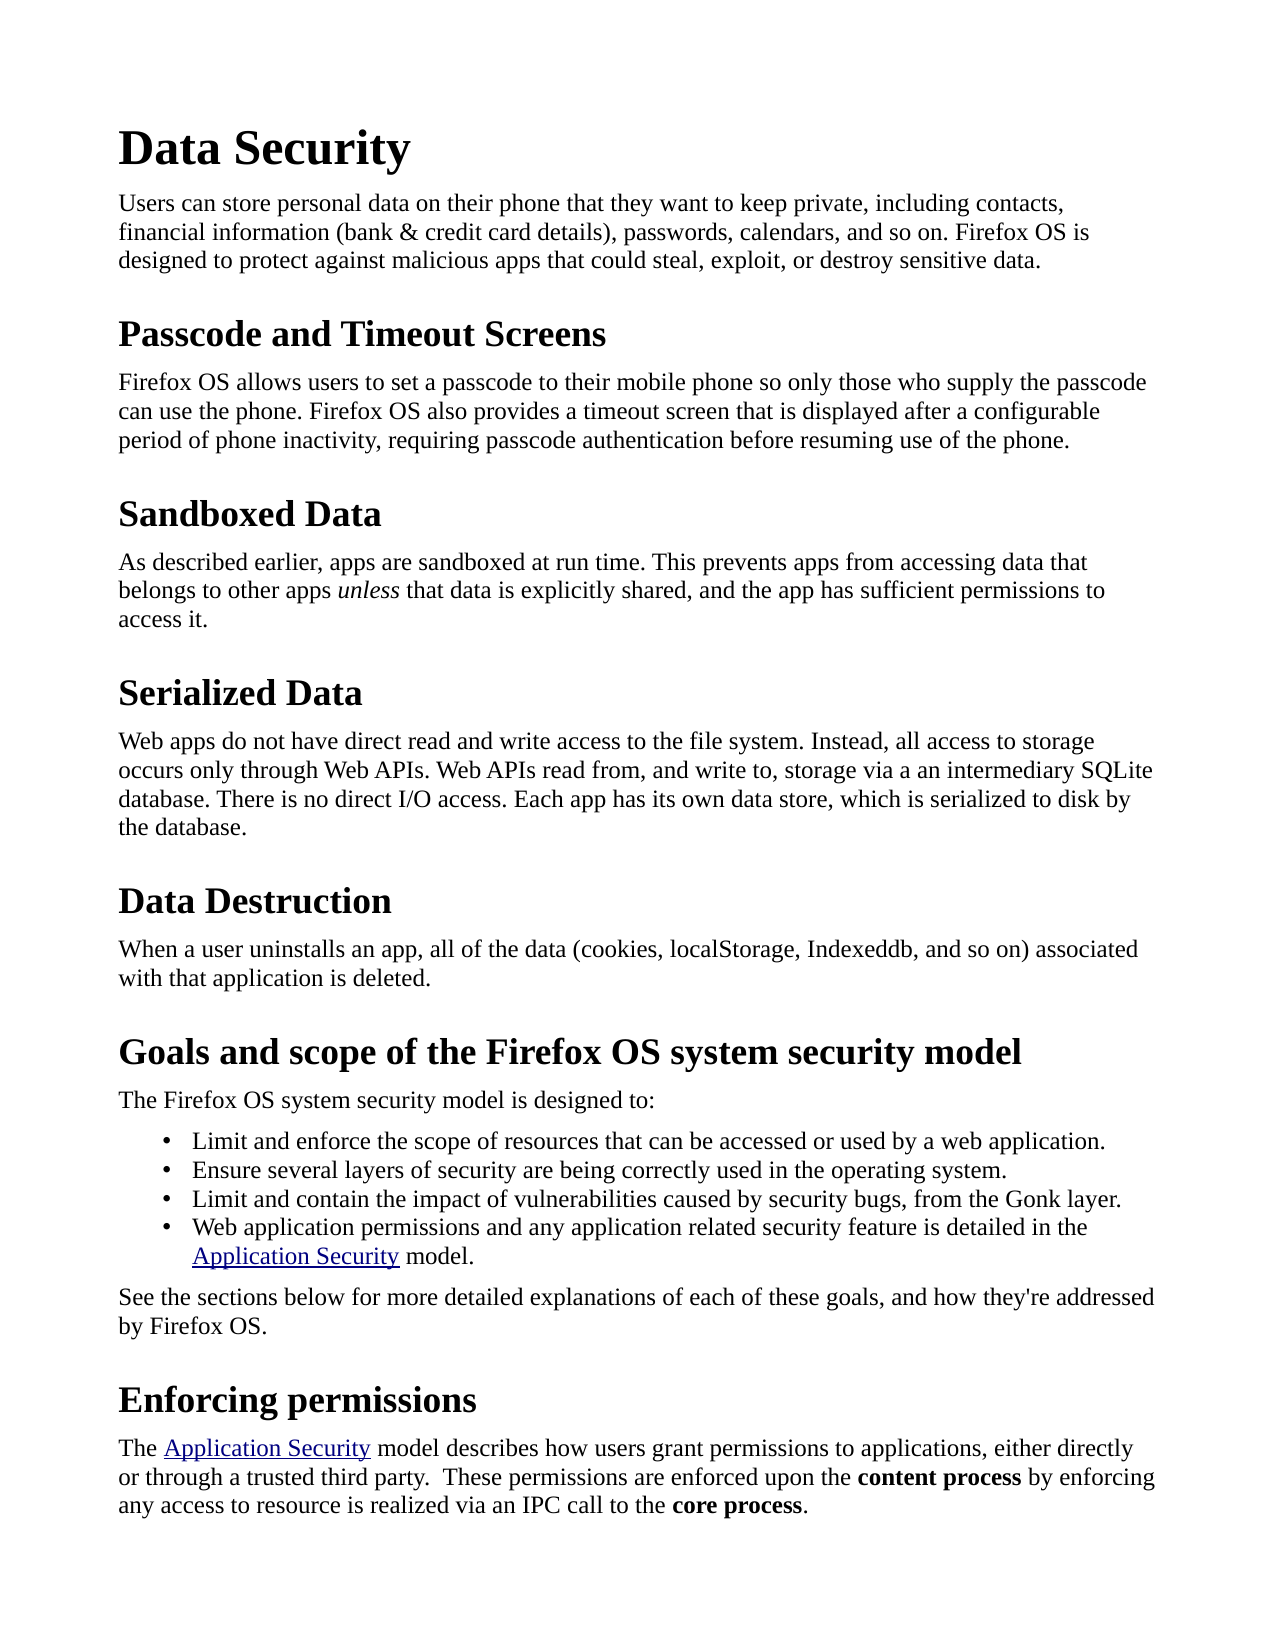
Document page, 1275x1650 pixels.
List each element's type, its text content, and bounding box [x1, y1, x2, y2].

subtitle Goals and scope of the Firefox OS system security model [118, 1029, 1157, 1072]
text The Application Security model describes how users grant permissions to applications, either directly or through a trusted third party. These permissions are enforced upon the content process by enforcing any access to resource is realized via an IPC call to the core process. [118, 1433, 1157, 1519]
subtitle Serialized Data [118, 671, 1157, 714]
text Users can store personal data on their phone that they want to keep private, including contacts, financial information (bank & credit card details), passwords, calendars, and so on. Firefox OS is designed to protect against malicious apps that could steal, exploit, or destroy sensitive data. [118, 188, 1157, 274]
text Web apps do not have direct read and write access to the file system. Instead, all access to storage occurs only through Web APIs. Web APIs read from, and write to, storage via a an intermediary SQLite database. There is no direct I/O access. Each app has its own data store, which is serialized to disk by the database. [118, 726, 1157, 841]
text See the sections below for more detailed explanations of each of these goals, and how they're addressed by Firefox OS. [118, 1282, 1157, 1340]
list Limit and contain the impact of vulnerabilities caused by security bugs, from the Gonk layer. [162, 1184, 1157, 1212]
list Web application permissions and any application related security feature is detailed in the Application Security model. [162, 1212, 1157, 1270]
list Ensure several layers of security are being correctly used in the operating system. [162, 1155, 1157, 1184]
subtitle Passcode and Timeout Screens [118, 312, 1157, 355]
subtitle Sandboxed Data [118, 491, 1157, 534]
subtitle Enforcing permissions [118, 1377, 1157, 1421]
subtitle Data Destruction [118, 879, 1157, 922]
text As described earlier, apps are sandboxed at run time. This prevents apps from accessing data that belongs to other apps unless that data is explicitly shared, and the app has sufficient permissions to access it. [118, 547, 1157, 633]
text Firefox OS allows users to set a passcode to their mobile phone so only those who supply the passcode can use the phone. Firefox OS also provides a timeout screen that is displayed after a configurable period of phone inactivity, requiring passcode authentication before resuming use of the phone. [118, 367, 1157, 454]
subtitle Data Security [118, 118, 1157, 176]
list Limit and enforce the scope of resources that can be accessed or used by a web application. [162, 1126, 1157, 1155]
text The Firefox OS system security model is designed to: [118, 1085, 1157, 1114]
text When a user uninstalls an app, all of the data (cookies, localStorage, Indexeddb, and so on) associated with that application is deleted. [118, 934, 1157, 992]
